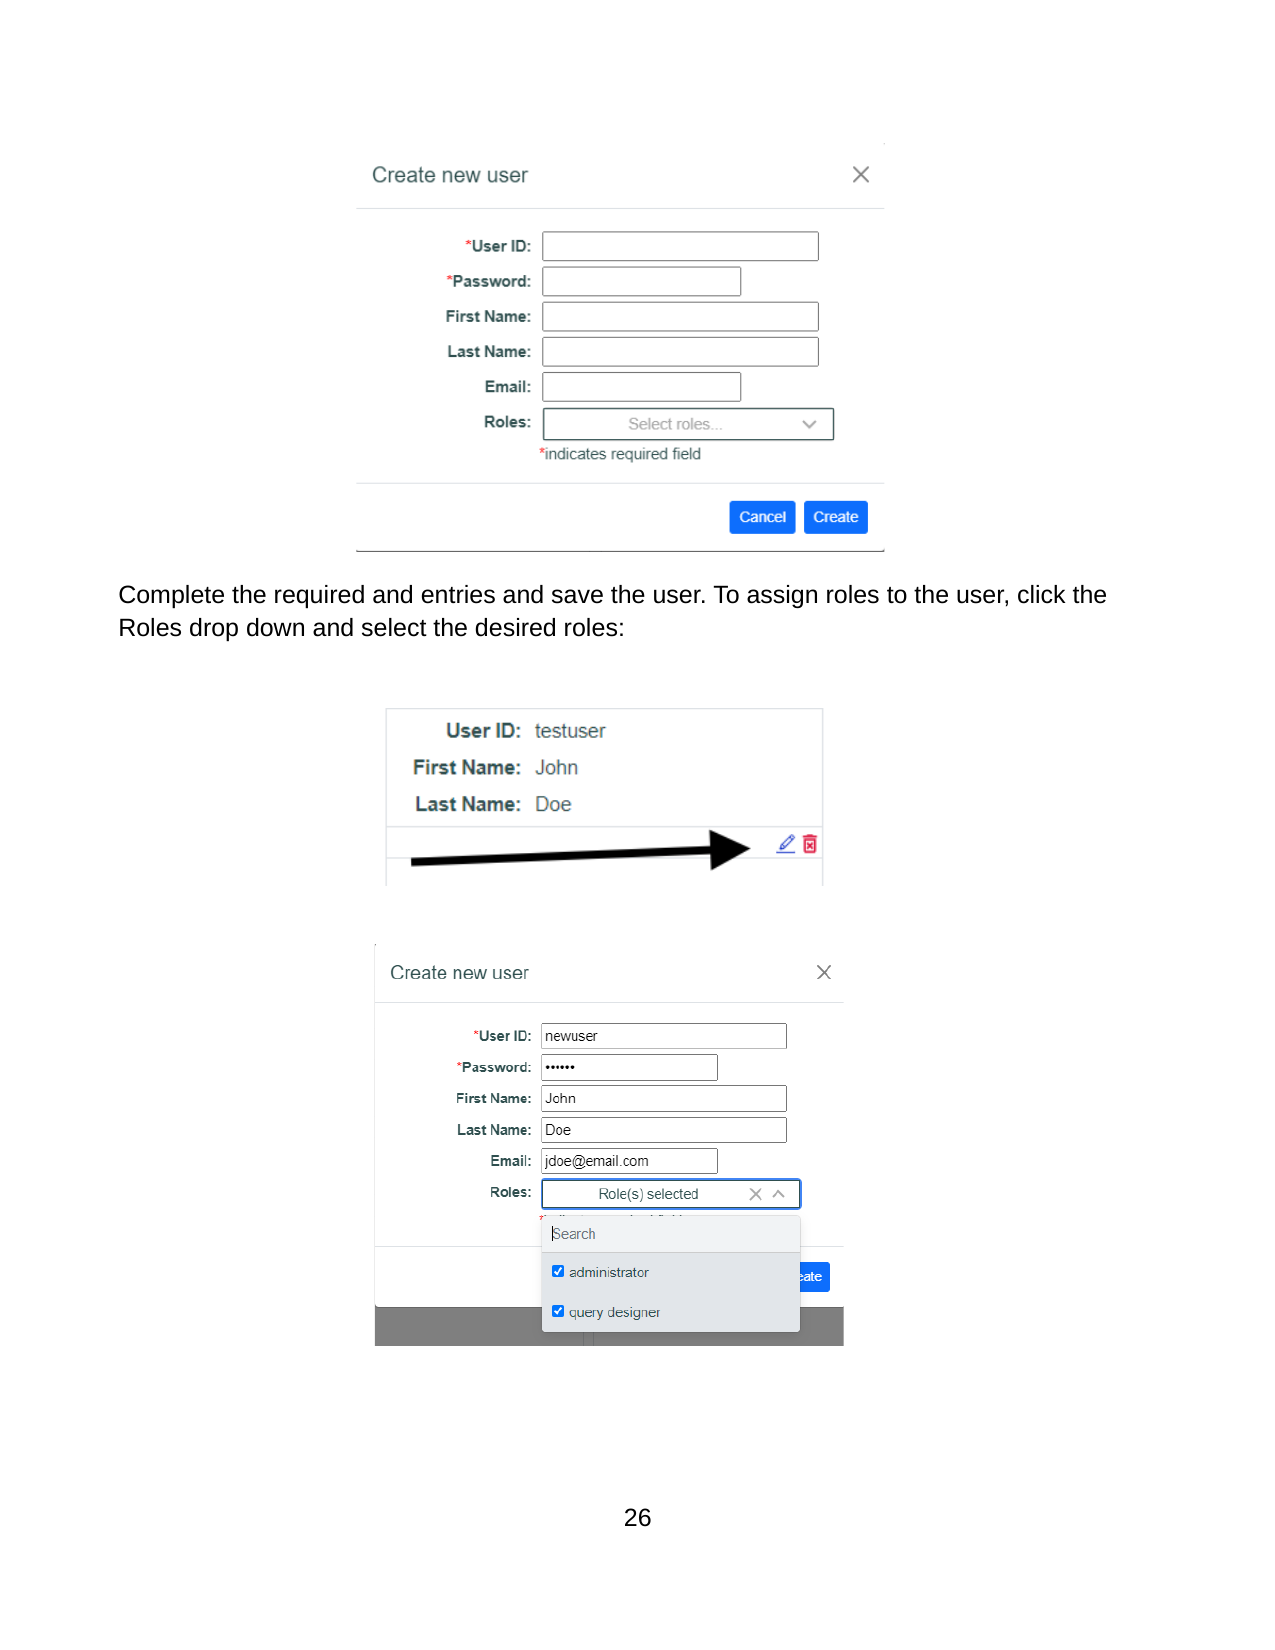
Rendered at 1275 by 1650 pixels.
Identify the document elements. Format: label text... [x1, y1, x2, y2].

text Complete the required and entries and save the user. To assign roles to the user, click the Roles drop down and select the desired roles: [118, 580, 1157, 642]
picture [383, 708, 837, 886]
picture [356, 143, 885, 552]
picture [374, 944, 844, 1346]
